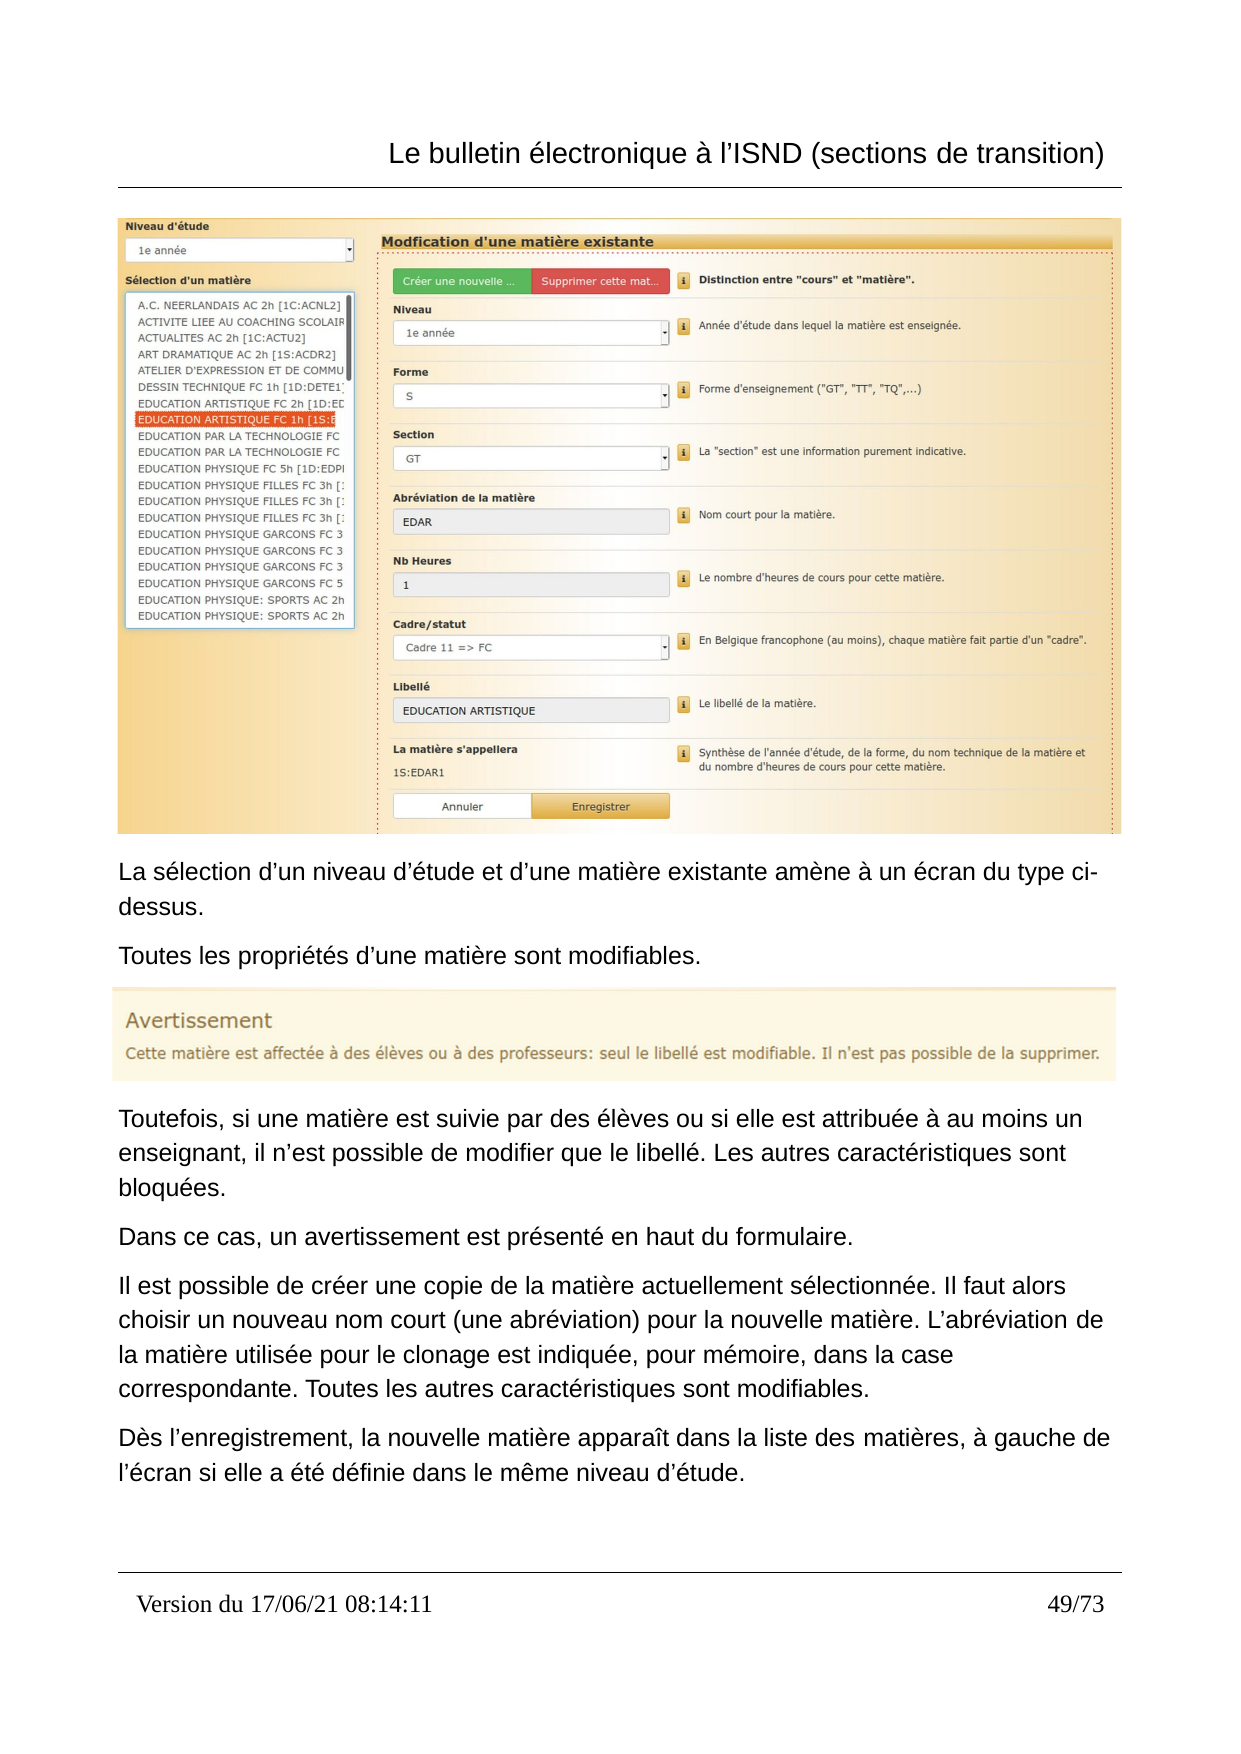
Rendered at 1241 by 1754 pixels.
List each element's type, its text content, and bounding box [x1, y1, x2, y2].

text Dès l’enregistrement, la nouvelle matière apparaît dans la liste des matières, à gauche de l’écran si elle a été définie dans le même niveau d’étude. [118, 1423, 1122, 1487]
text Toutefois, si une matière est suivie par des élèves ou si elle est attribuée à au moins un enseignant, il n’est possible de modifier que le libellé. Les autres caractéristiques sont bloquées. [118, 990, 1122, 1202]
text La sélection d’un niveau d’étude et d’une matière existante amène à un écran du type ci-dessus. [118, 834, 1122, 920]
text Il est possible de créer une copie de la matière actuellement sélectionnée. Il faut alors choisir un nouveau nom court (une abréviation) pour la nouvelle matière. L’abréviation de la matière utilisée pour le clonage est indiquée, pour mémoire, dans la case correspondante. Toutes les autres caractéristiques sont modifiables. [118, 1271, 1122, 1403]
picture [112, 987, 1117, 1081]
picture [117, 218, 1122, 834]
text Dans ce cas, un avertissement est présenté en haut du formulaire. [118, 1222, 1122, 1251]
text Toutes les propriétés d’une matière sont modifiables. [118, 941, 1122, 969]
